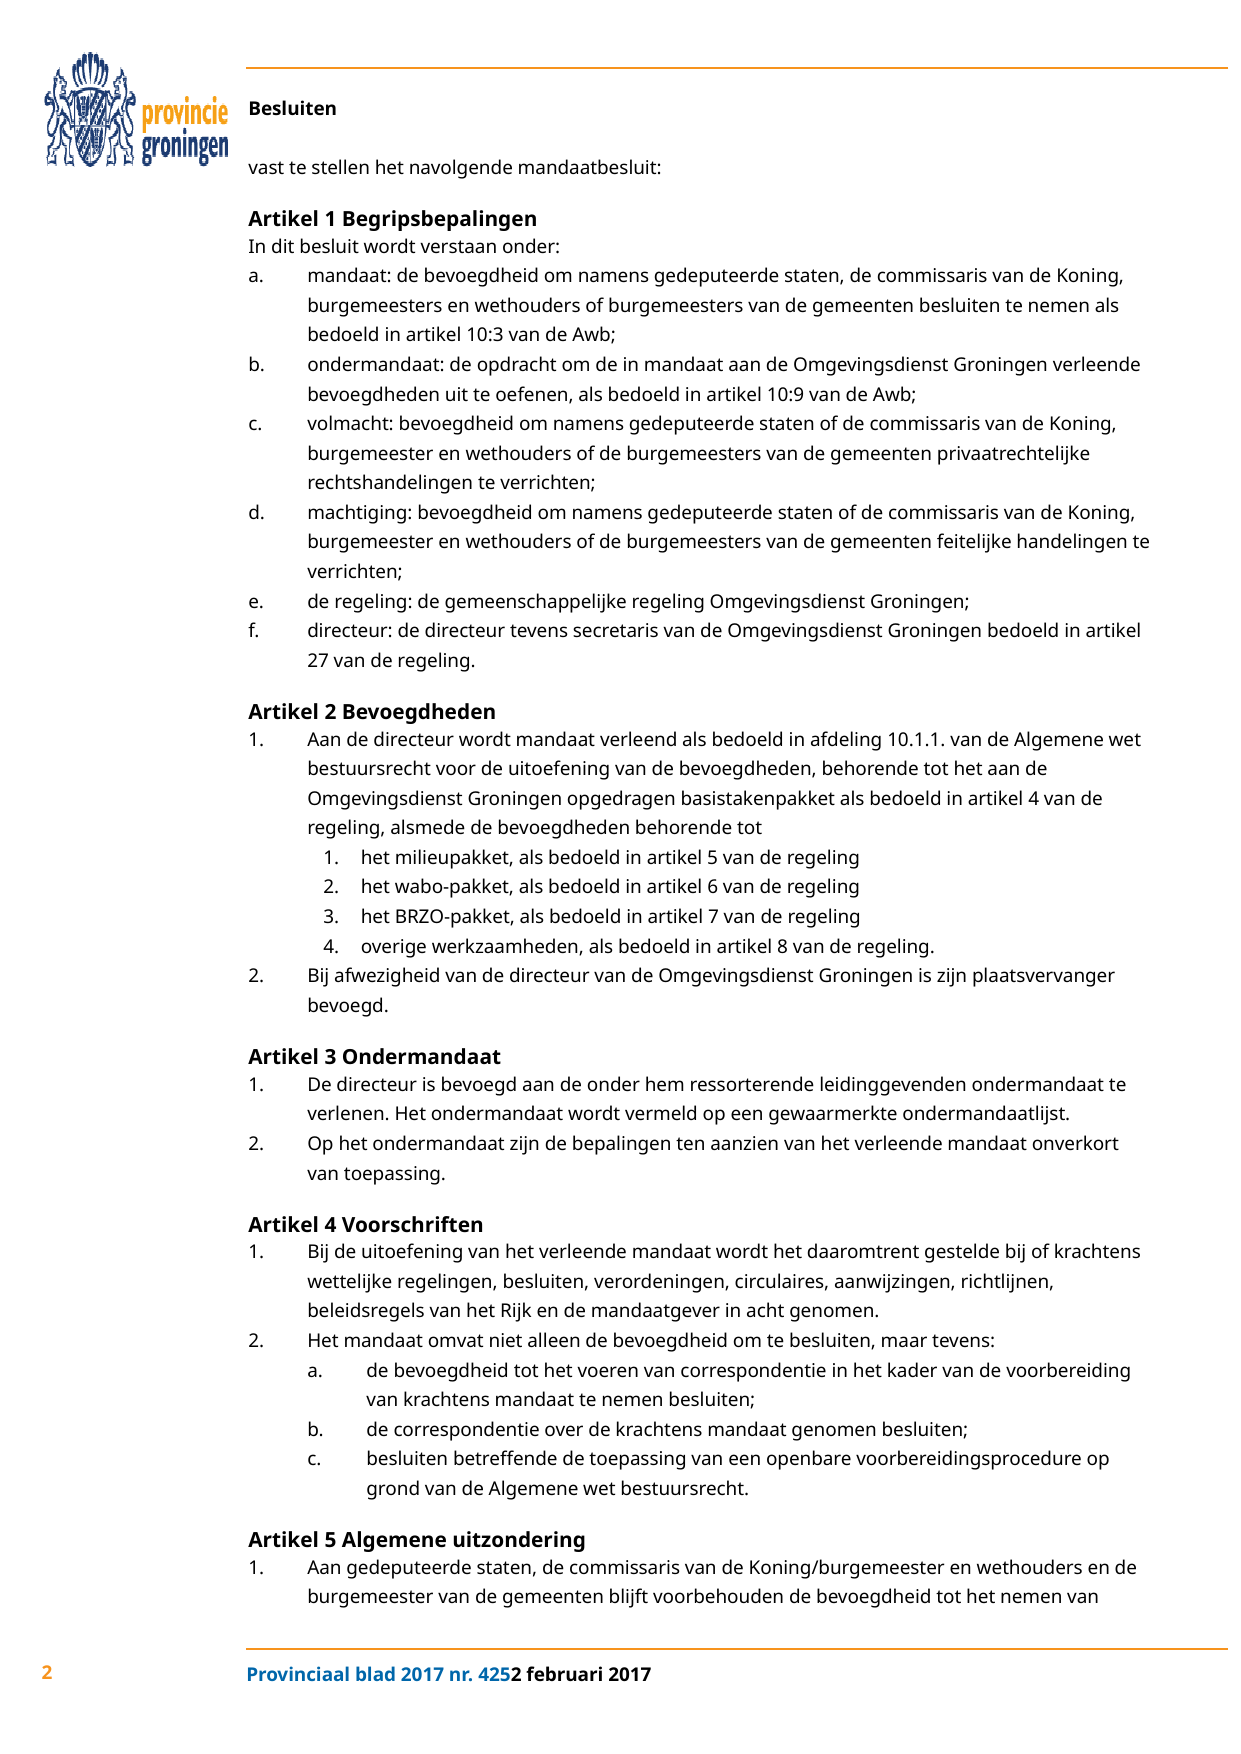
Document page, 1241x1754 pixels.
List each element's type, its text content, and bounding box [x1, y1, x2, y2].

list De directeur is bevoegd aan de onder hem ressorterende leidinggevenden ondermandaat te verlenen. Het ondermandaat wordt vermeld op een gewaarmerkte ondermandaatlijst. [248, 1071, 1152, 1126]
text Artikel 3 Ondermandaat [248, 1042, 1152, 1071]
list Bij afwezigheid van de directeur van de Omgevingsdienst Groningen is zijn plaatsvervanger bevoegd. [248, 962, 1152, 1018]
text Besluiten [248, 95, 1152, 121]
list het wabo-pakket, als bedoeld in artikel 6 van de regeling [323, 874, 1152, 899]
text Artikel 4 Voorschriften [248, 1210, 1152, 1238]
list het milieupakket, als bedoeld in artikel 5 van de regeling [323, 844, 1152, 870]
list de correspondentie over de krachtens mandaat genomen besluiten; [307, 1416, 1152, 1442]
list Op het ondermandaat zijn de bepalingen ten aanzien van het verleende mandaat onverkort van toepassing. [248, 1130, 1152, 1185]
list de regeling: de gemeenschappelijke regeling Omgevingsdienst Groningen; [248, 588, 1152, 613]
list Aan gedeputeerde staten, de commissaris van de Koning/burgemeester en wethouders en de burgemeester van de gemeenten blijft voorbehouden de bevoegdheid tot het nemen van [248, 1554, 1152, 1609]
list de bevoegdheid tot het voeren van correspondentie in het kader van de voorbereiding van krachtens mandaat te nemen besluiten; [307, 1357, 1152, 1412]
list ondermandaat: de opdracht om de in mandaat aan de Omgevingsdienst Groningen verleende bevoegdheden uit te oefenen, als bedoeld in artikel 10:9 van de Awb; [248, 351, 1152, 406]
list mandaat: de bevoegdheid om namens gedeputeerde staten, de commissaris van de Koning, burgemeesters en wethouders of burgemeesters van de gemeenten besluiten te nemen als bedoeld in artikel 10:3 van de Awb; [248, 262, 1152, 347]
text Artikel 1 Begripsbepalingen [248, 204, 1152, 233]
list Het mandaat omvat niet alleen de bevoegdheid om te besluiten, maar tevens: [248, 1327, 1152, 1353]
text Artikel 5 Algemene uitzondering [248, 1526, 1152, 1554]
list Bij de uitoefening van het verleende mandaat wordt het daaromtrent gestelde bij of krachtens wettelijke regelingen, besluiten, verordeningen, circulaires, aanwijzingen, richtlijnen, beleidsregels van het Rijk en de mandaatgever in acht genomen. [248, 1238, 1152, 1323]
text vast te stellen het navolgende mandaatbesluit: [248, 154, 1152, 180]
text In dit besluit wordt verstaan onder: [248, 233, 1152, 258]
list volmacht: bevoegdheid om namens gedeputeerde staten of de commissaris van de Koning, burgemeester en wethouders of de burgemeesters van de gemeenten privaatrechtelijke rechtshandelingen te verrichten; [248, 410, 1152, 495]
list overige werkzaamheden, als bedoeld in artikel 8 van de regeling. [323, 933, 1152, 959]
picture [41, 47, 231, 172]
list machtiging: bevoegdheid om namens gedeputeerde staten of de commissaris van de Koning, burgemeester en wethouders of de burgemeesters van de gemeenten feitelijke handelingen te verrichten; [248, 499, 1152, 584]
text Artikel 2 Bevoegdheden [248, 697, 1152, 726]
list Aan de directeur wordt mandaat verleend als bedoeld in afdeling 10.1.1. van de Algemene wet bestuursrecht voor de uitoefening van de bevoegdheden, behorende tot het aan de Omgevingsdienst Groningen opgedragen basistakenpakket als bedoeld in artikel 4 van de regeling, alsmede de bevoegdheden behorende tot [248, 726, 1152, 840]
list directeur: de directeur tevens secretaris van de Omgevingsdienst Groningen bedoeld in artikel 27 van de regeling. [248, 617, 1152, 673]
list het BRZO-pakket, als bedoeld in artikel 7 van de regeling [323, 903, 1152, 929]
list besluiten betreffende de toepassing van een openbare voorbereidingsprocedure op grond van de Algemene wet bestuursrecht. [307, 1446, 1152, 1501]
